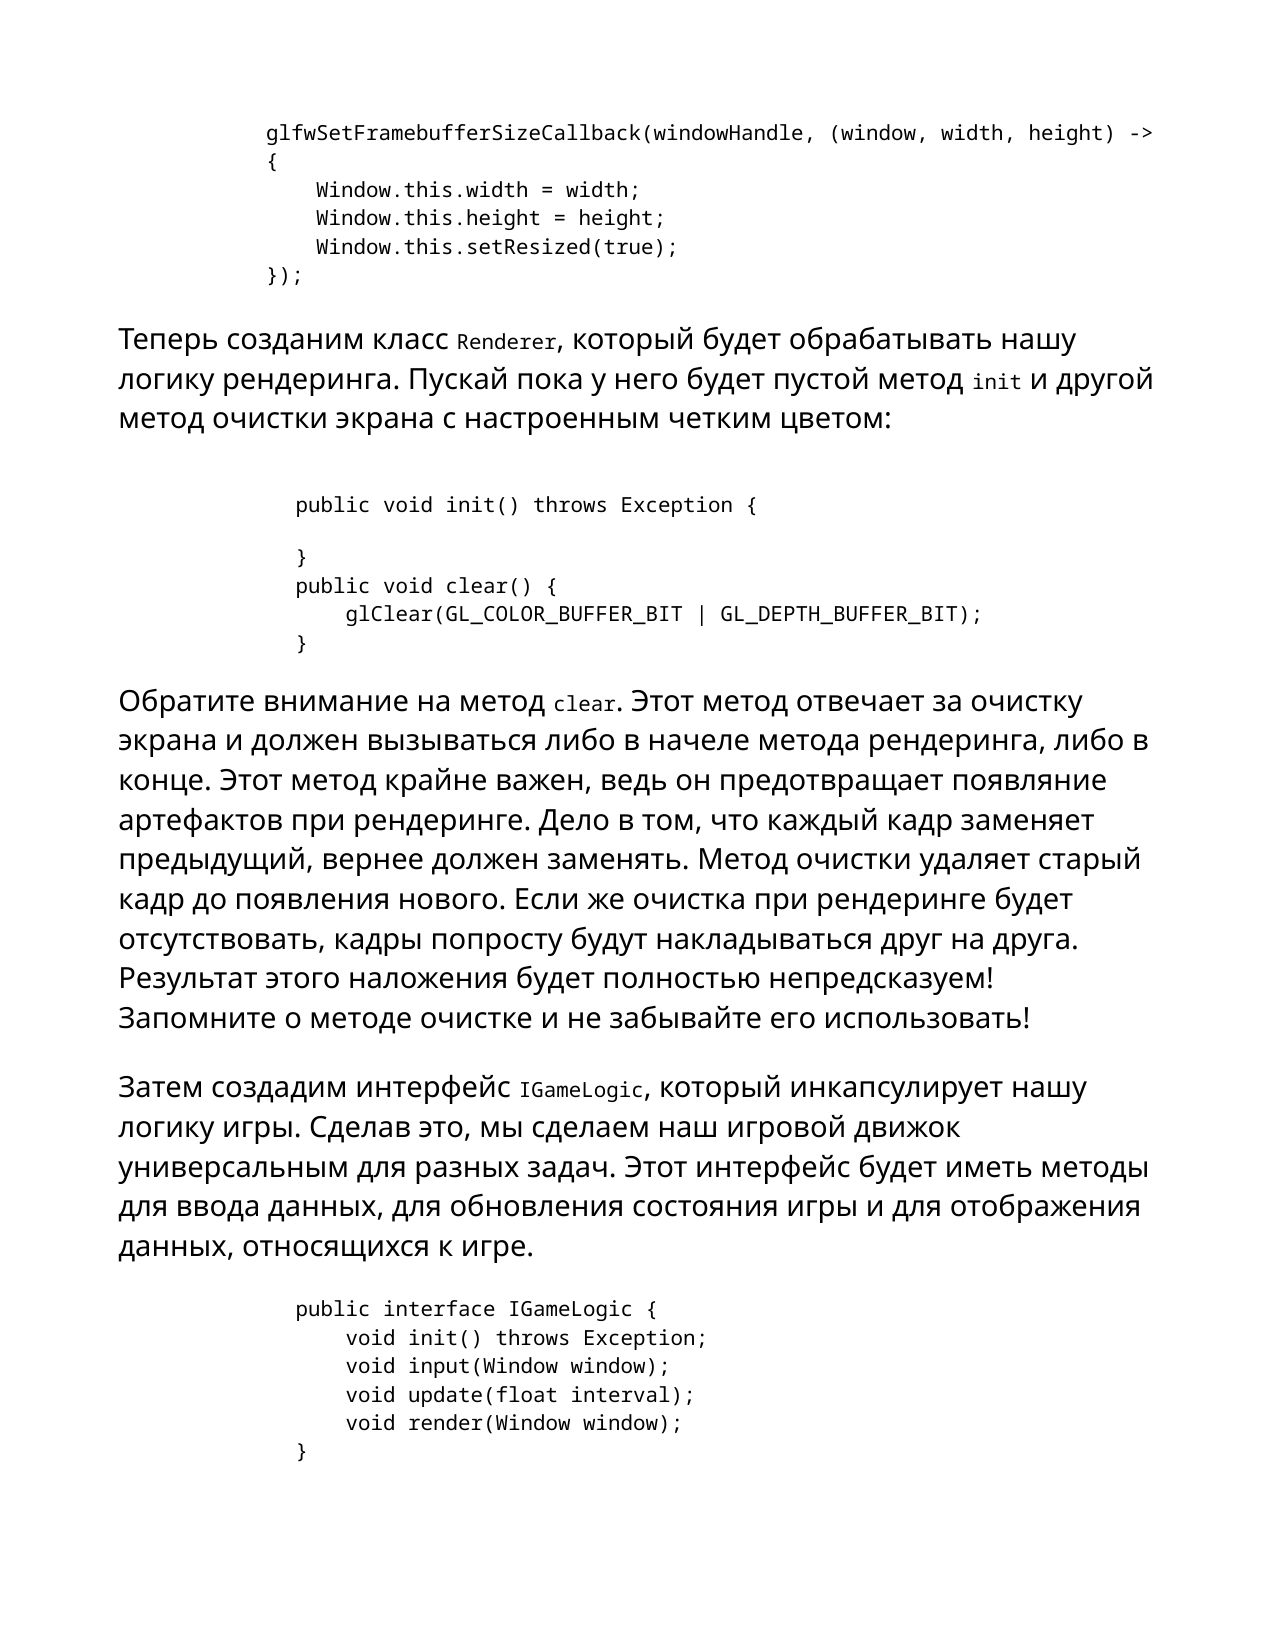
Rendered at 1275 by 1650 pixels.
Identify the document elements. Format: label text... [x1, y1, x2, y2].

text public void init() throws Exception { [295, 490, 1157, 519]
text } [295, 542, 1157, 571]
text public void clear() { [295, 571, 1157, 599]
text Теперь созданим класс Renderer, который будет обрабатывать нашу логику рендеринга. Пускай пока у него будет пустой метод init и другой метод очистки экрана с настроенным четким цветом: [118, 318, 1157, 437]
text } [295, 628, 1157, 656]
text void render(Window window); [295, 1408, 1157, 1437]
text Обратите внимание на метод clear. Этот метод отвечает за очистку экрана и должен вызываться либо в начеле метода рендеринга, либо в конце. Этот метод крайне важен, ведь он предотвращает появляние артефактов при рендеринге. Дело в том, что каждый кадр заменяет предыдущий, вернее должен заменять. Метод очистки удаляет старый кадр до появления нового. Если же очистка при рендеринге будет отсутствовать, кадры попросту будут накладываться друг на друга. Результат этого наложения будет полностью непредсказуем! Запомните о методе очистке и не забывайте его использовать! [118, 680, 1157, 1037]
text Затем создадим интерфейс IGameLogic, который инкапсулирует нашу логику игры. Сделав это, мы сделаем наш игровой движок универсальным для разных задач. Этот интерфейс будет иметь методы для ввода данных, для обновления состояния игры и для отображения данных, относящихся к игре. [118, 1067, 1157, 1265]
text public interface IGameLogic { [295, 1294, 1157, 1323]
text void input(Window window); [295, 1351, 1157, 1380]
text Window.this.height = height; [266, 203, 1157, 232]
text }); [266, 260, 1157, 289]
text void update(float interval); [295, 1380, 1157, 1408]
text } [295, 1437, 1157, 1465]
text Window.this.setResized(true); [266, 232, 1157, 260]
text glfwSetFramebufferSizeCallback(windowHandle, (window, width, height) -> { [266, 118, 1157, 175]
text glClear(GL_COLOR_BUFFER_BIT | GL_DEPTH_BUFFER_BIT); [295, 599, 1157, 628]
text Window.this.width = width; [266, 175, 1157, 203]
text void init() throws Exception; [295, 1323, 1157, 1351]
